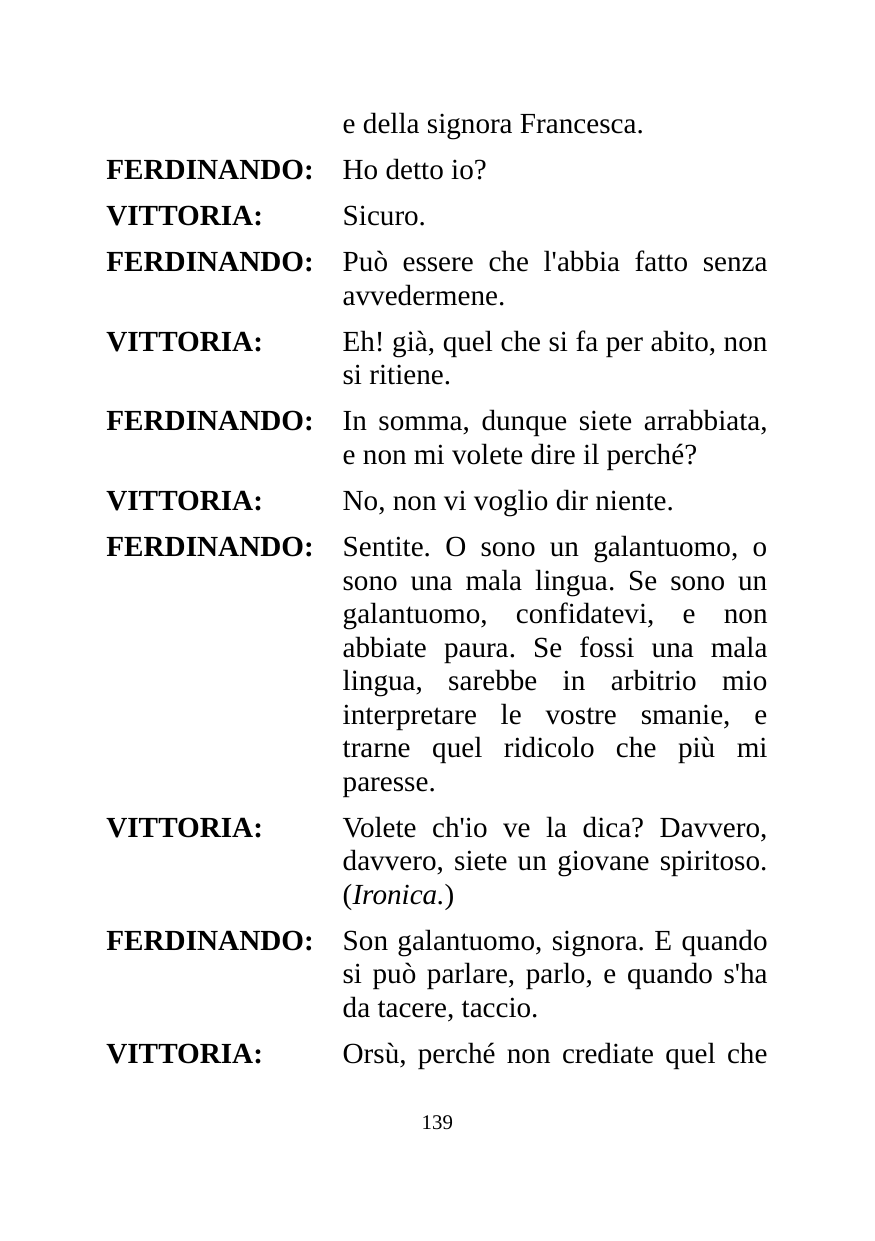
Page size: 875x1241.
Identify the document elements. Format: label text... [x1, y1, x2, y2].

text FERDINANDO: Può essere che l'abbia fatto senza avvedermene. [106, 244, 768, 311]
text VITTORIA: Eh! già, quel che si fa per abito, non si ritiene. [106, 324, 768, 391]
text VITTORIA: Orsù, perché non crediate quel che [106, 1036, 768, 1070]
text VITTORIA: Sicuro. [106, 198, 768, 232]
text FERDINANDO: In somma, dunque siete arrabbiata, e non mi volete dire il perché? [106, 403, 768, 471]
text VITTORIA: Volete ch'io ve la dica? Davvero, davvero, siete un giovane spiritoso. (Ironica.) [106, 810, 768, 911]
text e della signora Francesca. [106, 106, 768, 140]
text FERDINANDO: Ho detto io? [106, 152, 768, 186]
text VITTORIA: No, non vi voglio dir niente. [106, 483, 768, 517]
text FERDINANDO: Son galantuomo, signora. E quando si può parlare, parlo, e quando s'ha da tacere, taccio. [106, 923, 768, 1024]
text FERDINANDO: Sentite. O sono un galantuomo, o sono una mala lingua. Se sono un galantuomo, confidatevi, e non abbiate paura. Se fossi una mala lingua, sarebbe in arbitrio mio interpretare le vostre smanie, e trarne quel ridicolo che più mi paresse. [106, 529, 768, 797]
